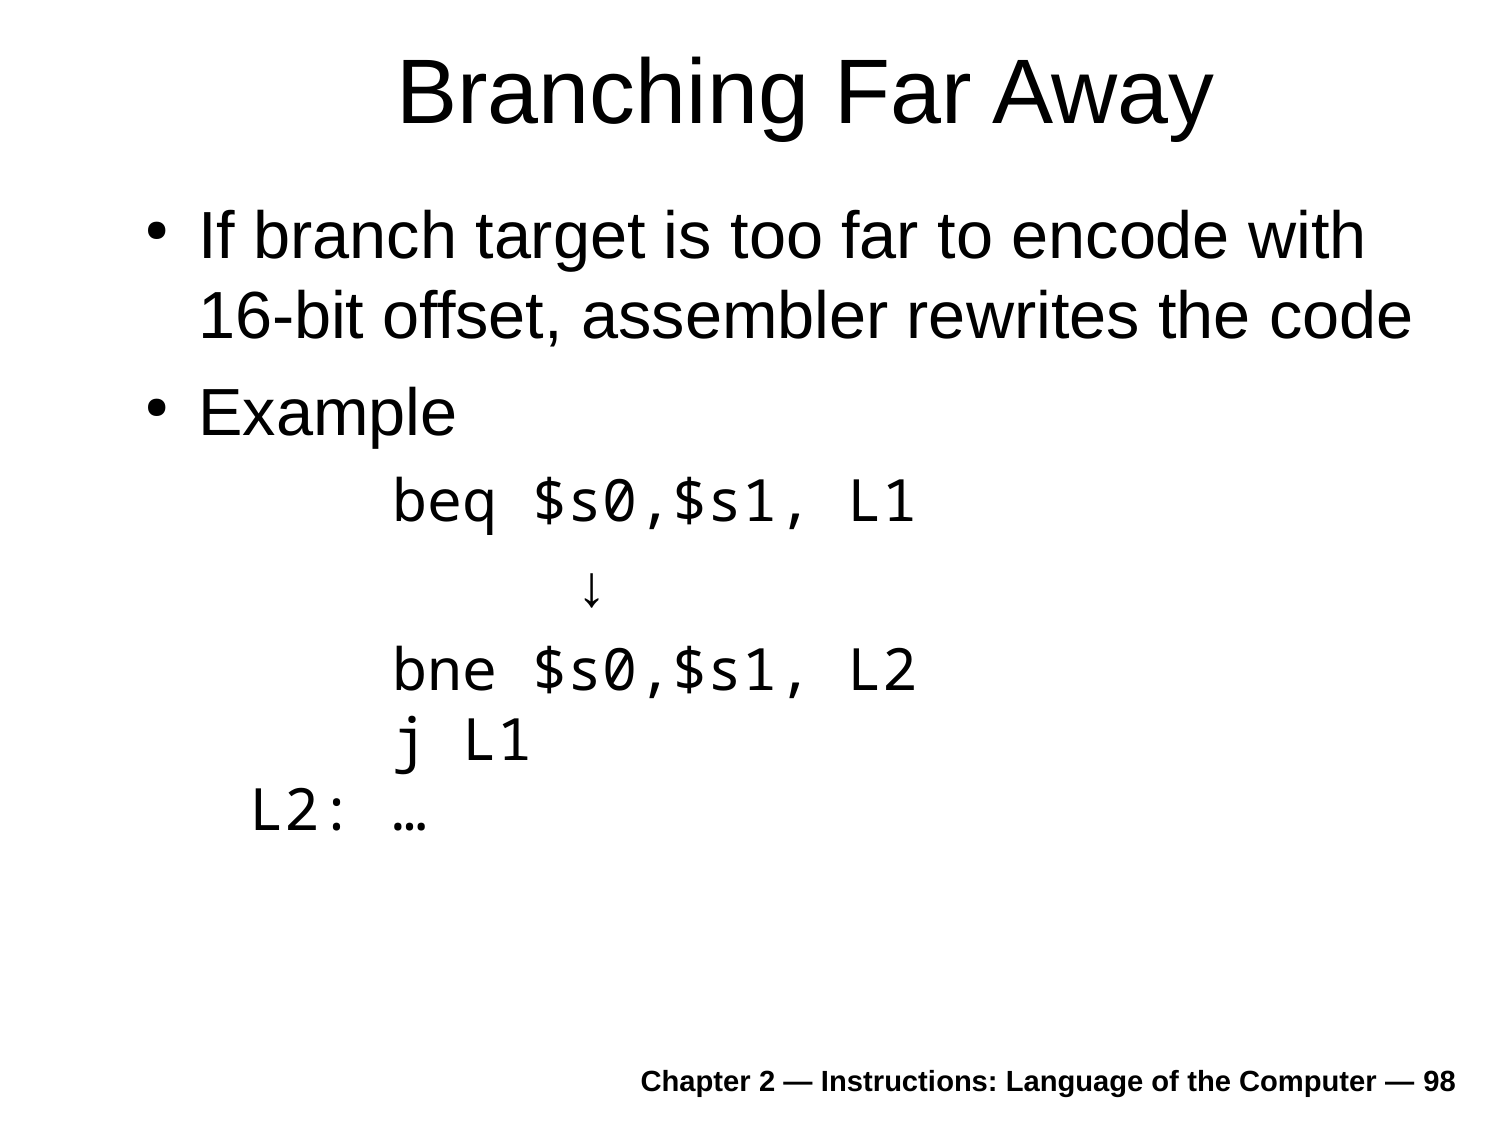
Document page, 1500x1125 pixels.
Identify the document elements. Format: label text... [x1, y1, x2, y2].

list If branch target is too far to encode with 16-bit offset, assembler rewrites the code Example beq $s0,$s1, L1 ↓ bne $s0,$s1, L2 j L1 L2: … [112, 184, 1469, 1024]
title Branching Far Away [112, 23, 1468, 149]
text_box Chapter 2 — Instructions: Language of the Computer — <number> [277, 1046, 1471, 1106]
